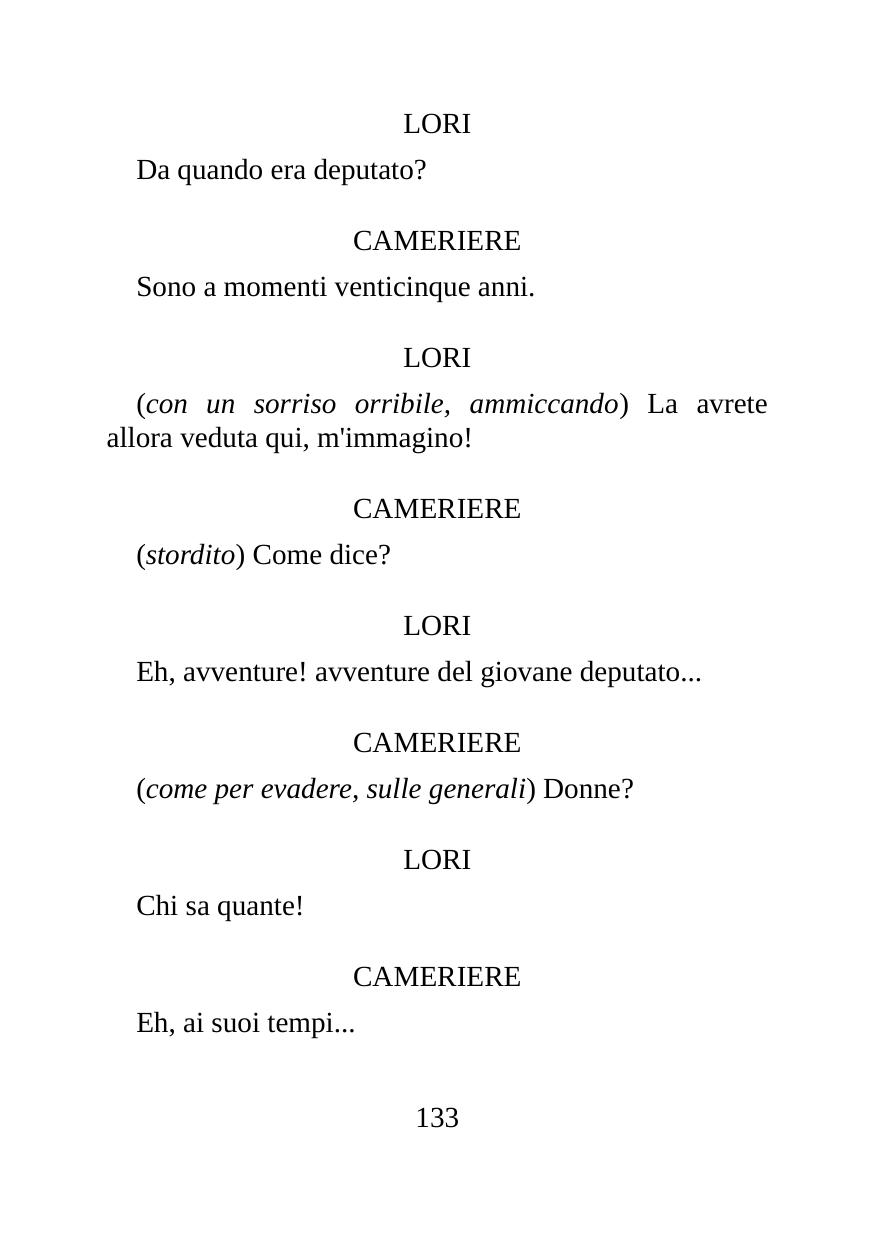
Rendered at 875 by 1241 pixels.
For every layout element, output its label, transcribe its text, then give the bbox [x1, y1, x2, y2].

text Eh, avventure! avventure del giovane deputato... [106, 654, 768, 688]
text (con un sorriso orribile, ammiccando) La avrete allora veduta qui, m'immagino! [106, 387, 768, 454]
text (stordito) Come dice? [106, 537, 768, 571]
text Da quando era deputato? [106, 152, 768, 186]
text LORI [106, 106, 768, 140]
text Chi sa quante! [106, 888, 768, 922]
text (come per evadere, sulle generali) Donne? [106, 771, 768, 805]
text Sono a momenti venticinque anni. [106, 269, 768, 303]
text LORI [106, 842, 768, 876]
text Eh, ai suoi tempi... [106, 1006, 768, 1039]
text CAMERIERE [106, 223, 768, 257]
text CAMERIERE [106, 725, 768, 759]
text LORI [106, 608, 768, 642]
text CAMERIERE [106, 959, 768, 993]
text CAMERIERE [106, 491, 768, 525]
text LORI [106, 341, 768, 374]
